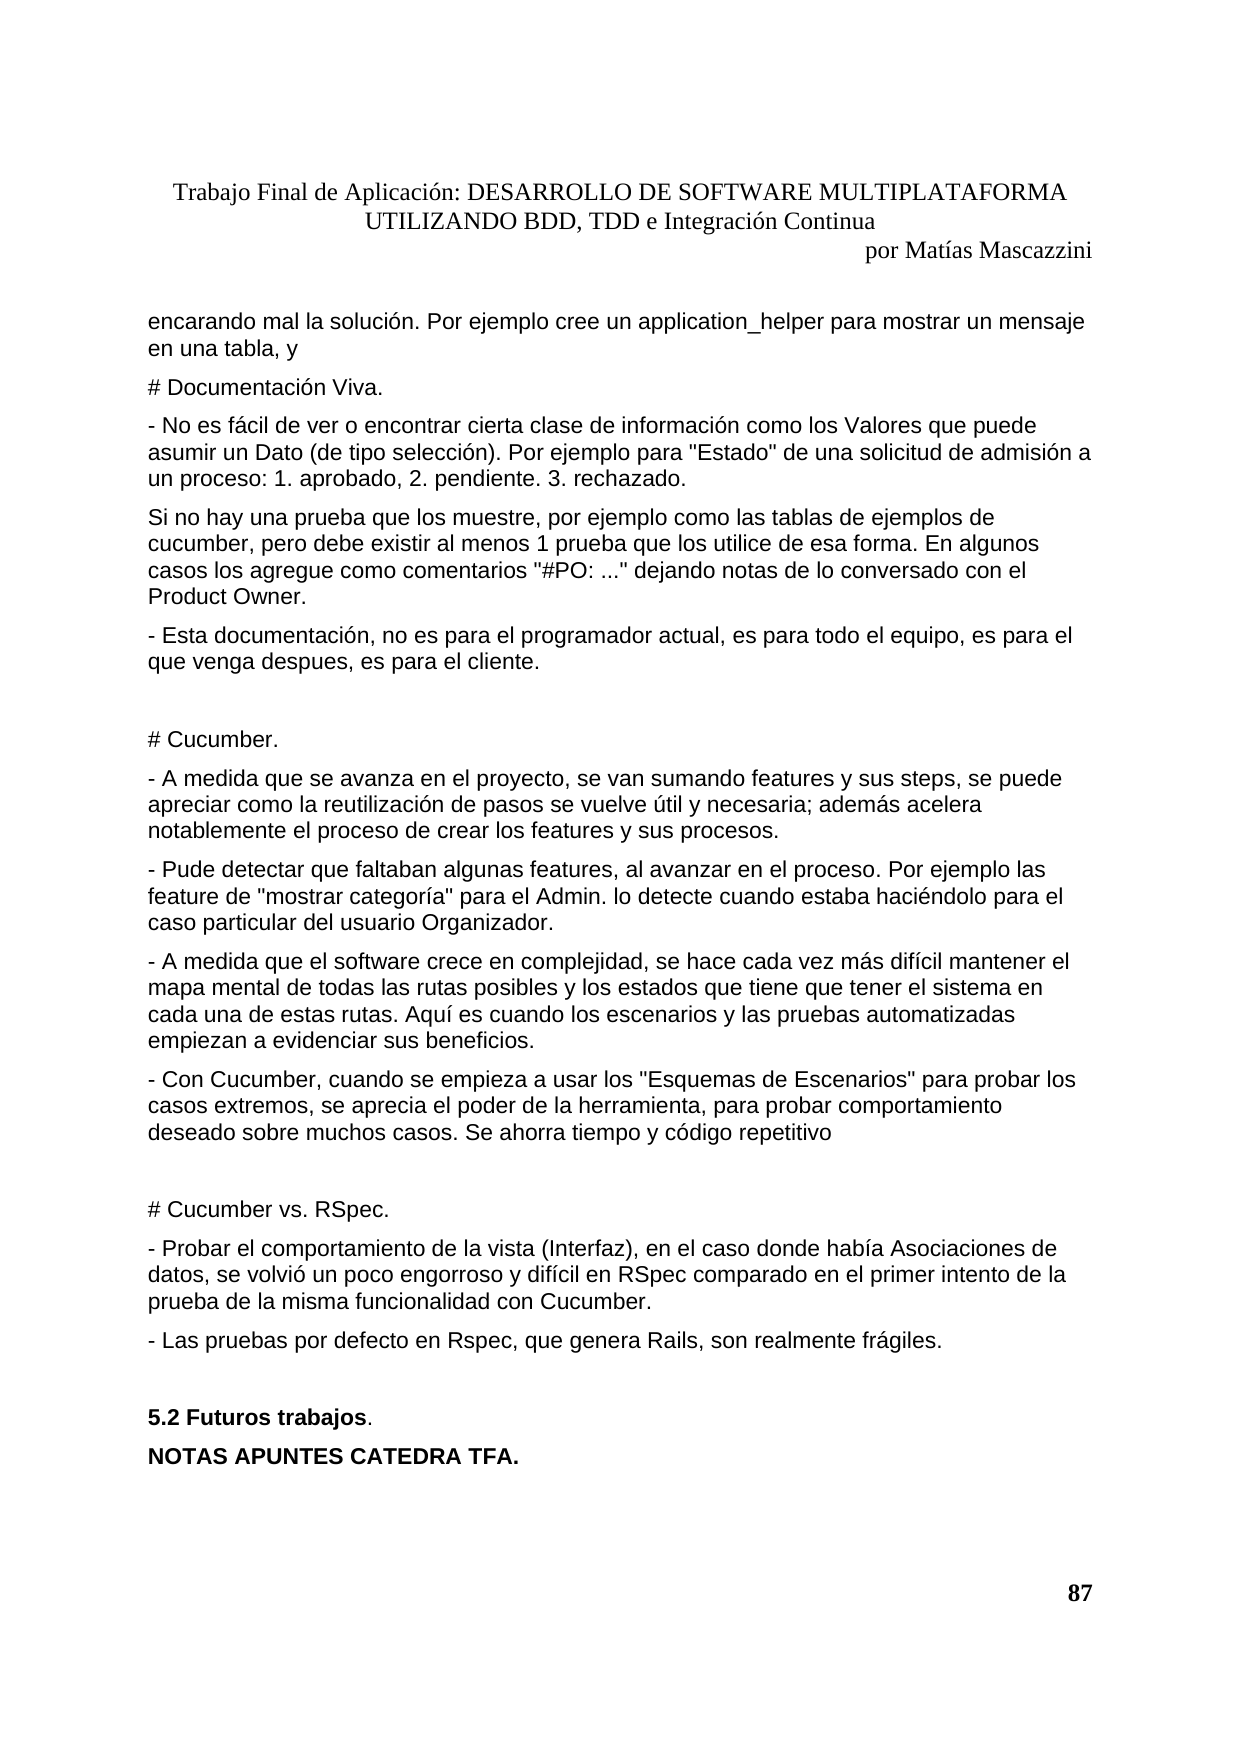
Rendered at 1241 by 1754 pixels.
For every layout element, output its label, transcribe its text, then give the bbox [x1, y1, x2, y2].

text - A medida que se avanza en el proyecto, se van sumando features y sus steps, se puede apreciar como la reutilización de pasos se vuelve útil y necesaria; además acelera notablemente el proceso de crear los features y sus procesos. [148, 765, 1093, 844]
text # Cucumber. [148, 726, 1093, 752]
text - Las pruebas por defecto en Rspec, que genera Rails, son realmente frágiles. [148, 1327, 1093, 1353]
text - Probar el comportamiento de la vista (Interfaz), en el caso donde había Asociaciones de datos, se volvió un poco engorroso y difícil en RSpec comparado en el primer intento de la prueba de la misma funcionalidad con Cucumber. [148, 1235, 1093, 1314]
text 5.2 Futuros trabajos. [148, 1404, 1093, 1431]
text # Cucumber vs. RSpec. [148, 1196, 1093, 1223]
text - Pude detectar que faltaban algunas features, al avanzar en el proceso. Por ejemplo las feature de "mostrar categoría" para el Admin. lo detecte cuando estaba haciéndolo para el caso particular del usuario Organizador. [148, 856, 1093, 935]
text - Con Cucumber, cuando se empieza a usar los "Esquemas de Escenarios" para probar los casos extremos, se aprecia el poder de la herramienta, para probar comportamiento deseado sobre muchos casos. Se ahorra tiempo y código repetitivo [148, 1066, 1093, 1145]
text Si no hay una prueba que los muestre, por ejemplo como las tablas de ejemplos de cucumber, pero debe existir al menos 1 prueba que los utilice de esa forma. En algunos casos los agregue como comentarios "#PO: ..." dejando notas de lo conversado con el Product Owner. [148, 504, 1093, 609]
text encarando mal la solución. Por ejemplo cree un application_helper para mostrar un mensaje en una tabla, y [148, 308, 1093, 361]
text # Documentación Viva. [148, 373, 1093, 400]
text - A medida que el software crece en complejidad, se hace cada vez más difícil mantener el mapa mental de todas las rutas posibles y los estados que tiene que tener el sistema en cada una de estas rutas. Aquí es cuando los escenarios y las pruebas automatizadas empiezan a evidenciar sus beneficios. [148, 948, 1093, 1053]
text - Esta documentación, no es para el programador actual, es para todo el equipo, es para el que venga despues, es para el cliente. [148, 622, 1093, 674]
text - No es fácil de ver o encontrar cierta clase de información como los Valores que puede asumir un Dato (de tipo selección). Por ejemplo para "Estado" de una solicitud de admisión a un proceso: 1. aprobado, 2. pendiente. 3. rechazado. [148, 412, 1093, 491]
text NOTAS APUNTES CATEDRA TFA. [148, 1443, 1093, 1469]
